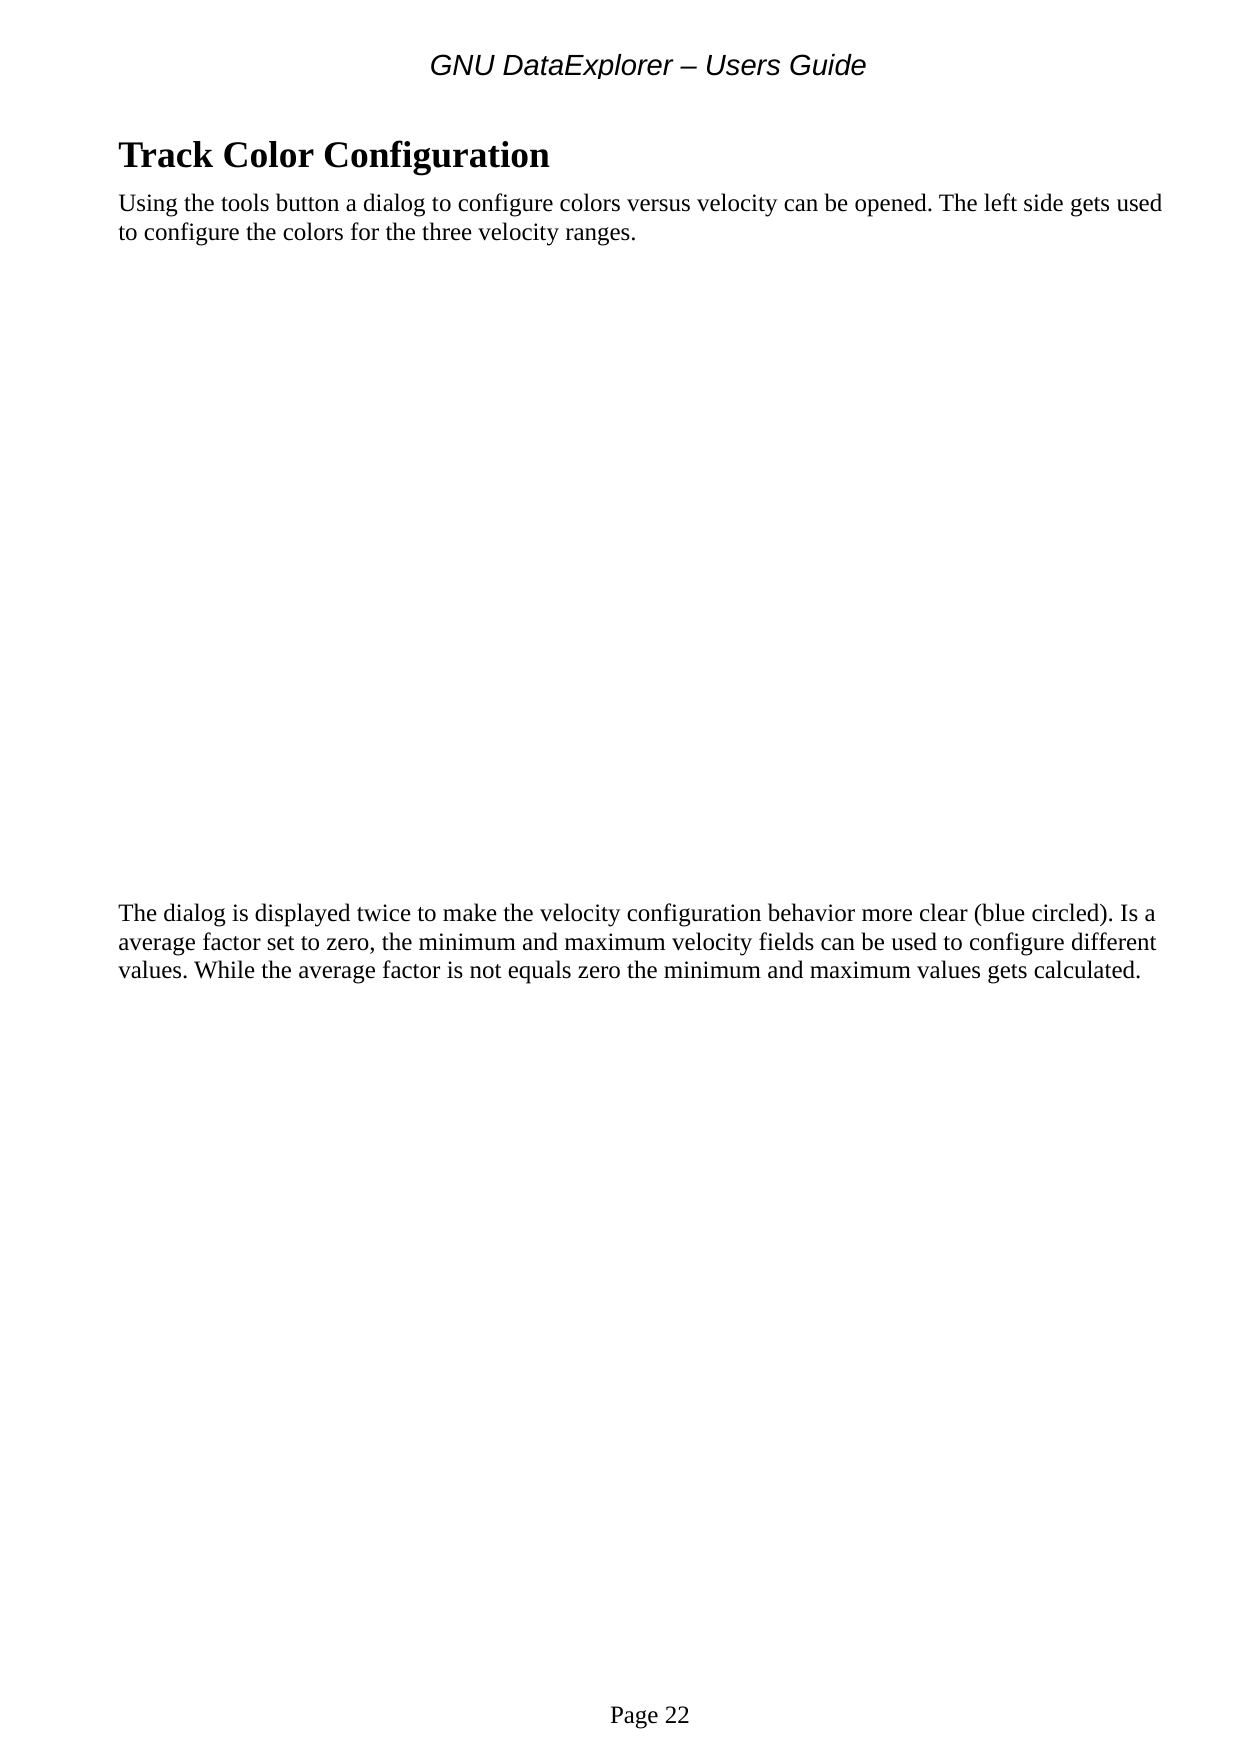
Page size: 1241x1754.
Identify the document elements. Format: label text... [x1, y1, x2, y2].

text The dialog is displayed twice to make the velocity configuration behavior more clear (blue circled). Is a average factor set to zero, the minimum and maximum velocity fields can be used to configure different values. While the average factor is not equals zero the minimum and maximum values gets calculated. [118, 898, 1181, 984]
text Using the tools button a dialog to configure colors versus velocity can be opened. The left side gets used to configure the colors for the three velocity ranges. [118, 188, 1181, 246]
subtitle Track Color Configuration [118, 133, 1181, 176]
